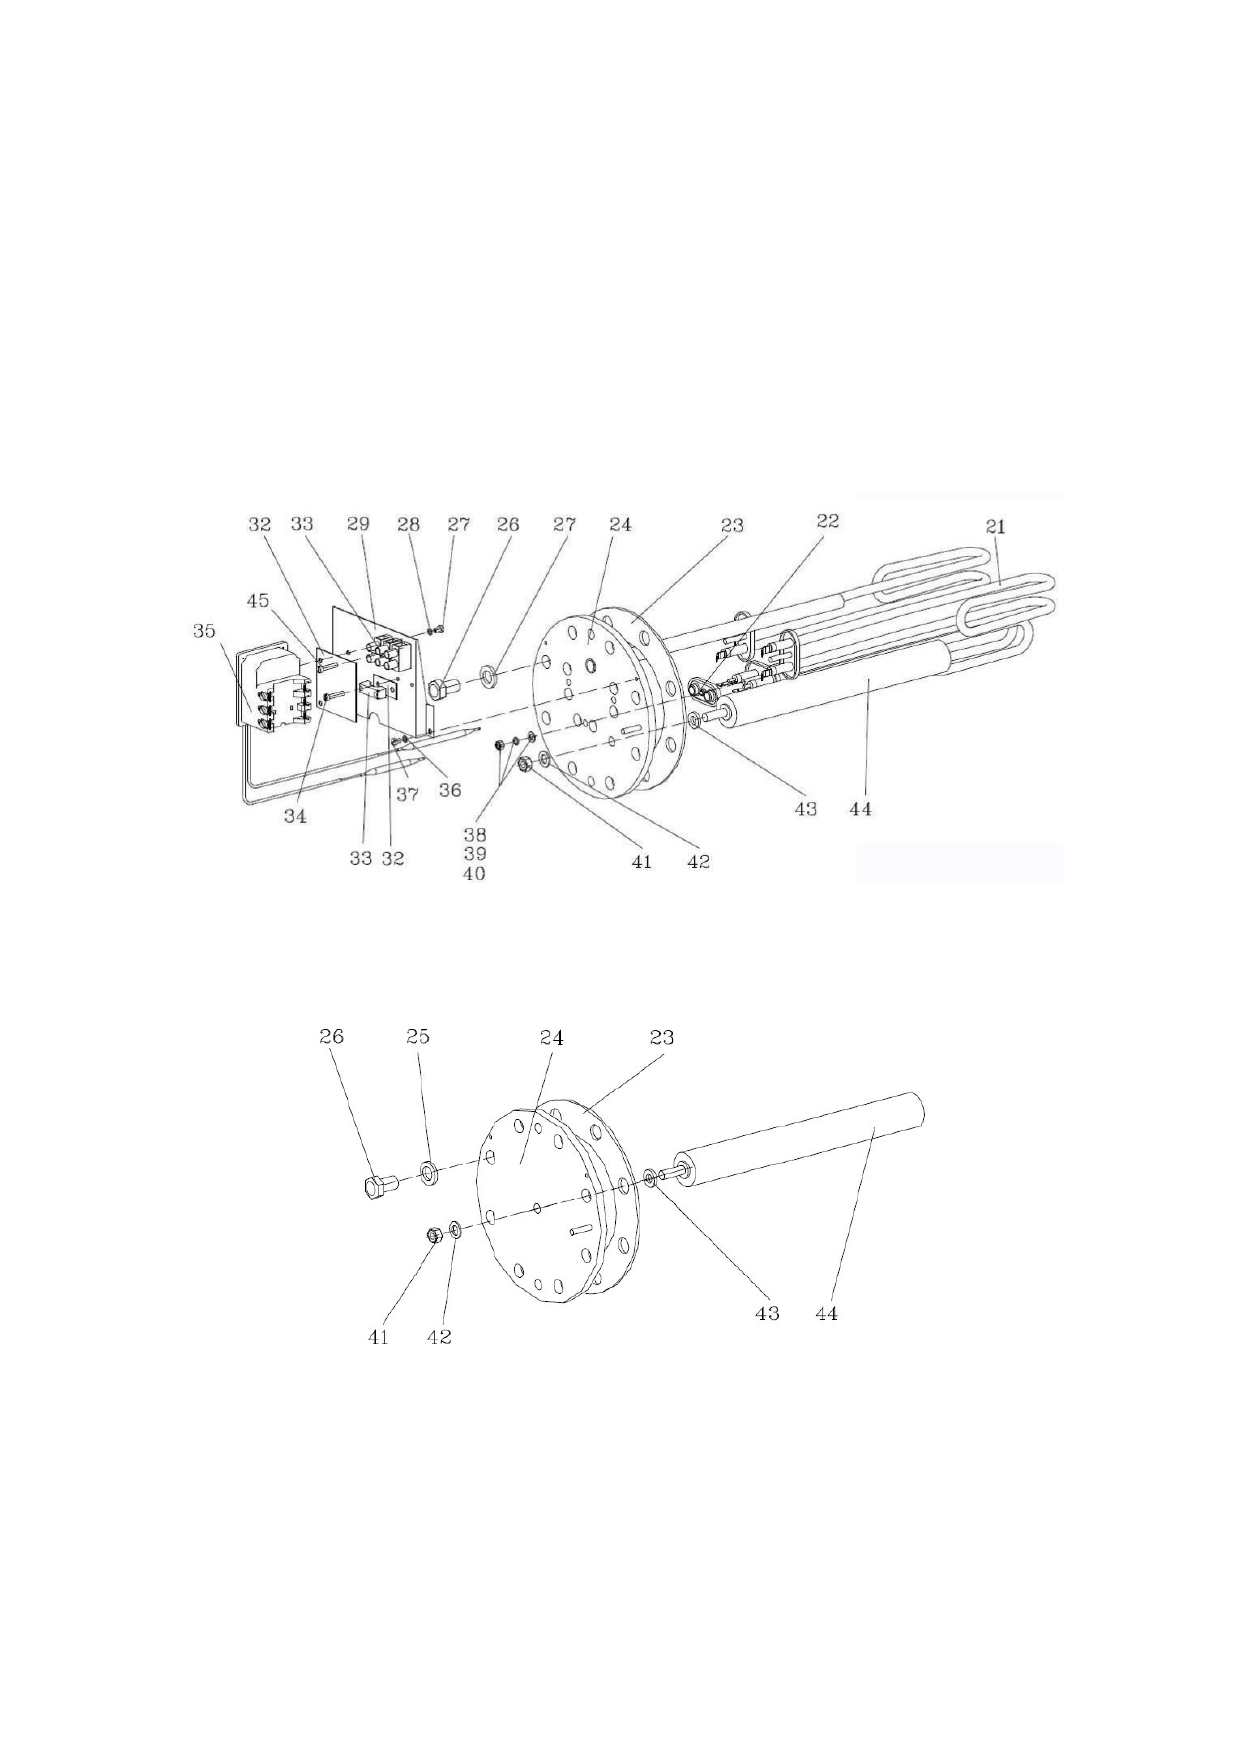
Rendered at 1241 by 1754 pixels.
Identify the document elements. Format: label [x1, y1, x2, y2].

picture [118, 118, 1123, 1539]
